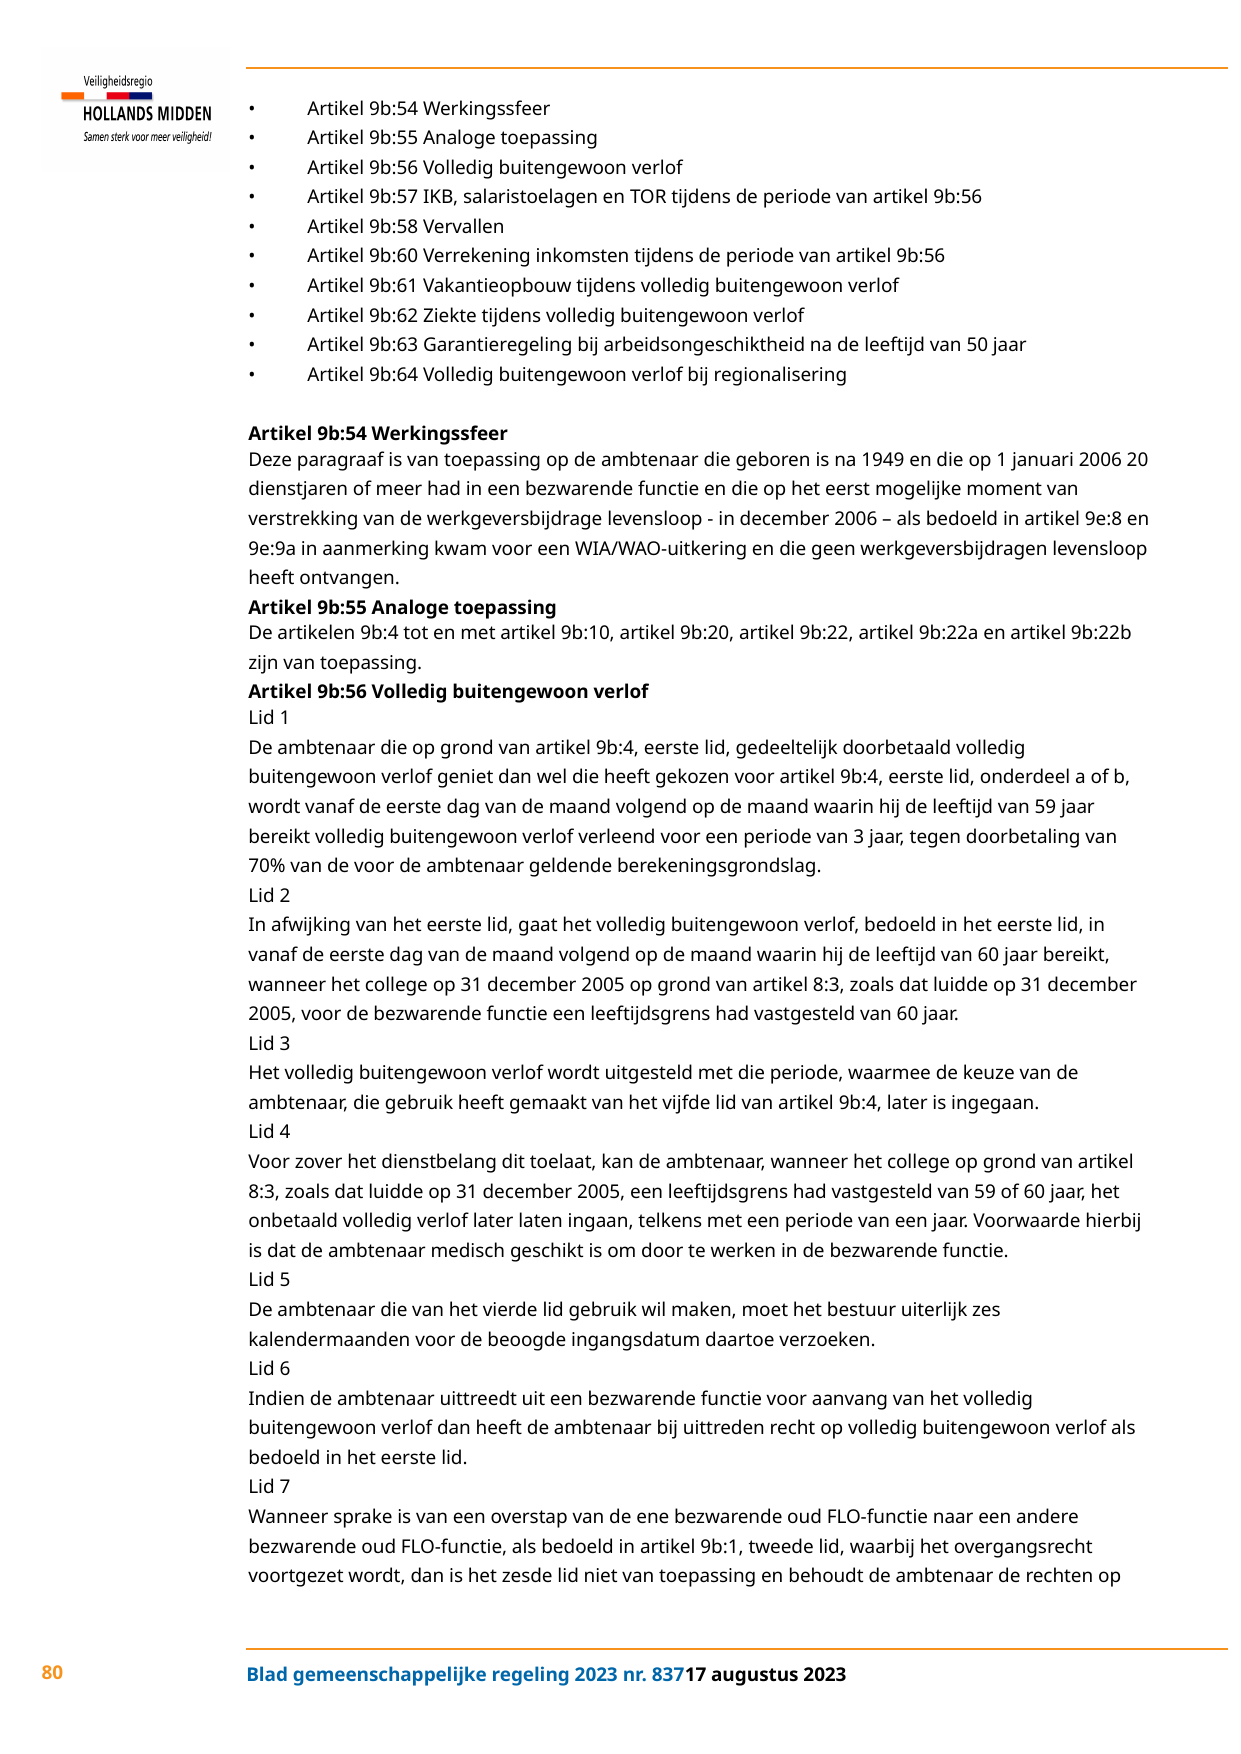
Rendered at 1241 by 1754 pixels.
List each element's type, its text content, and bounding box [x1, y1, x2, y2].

text Het volledig buitengewoon verlof wordt uitgesteld met die periode, waarmee de keuze van de ambtenaar, die gebruik heeft gemaakt van het vijfde lid van artikel 9b:4, later is ingegaan. [248, 1059, 1152, 1115]
text Deze paragraaf is van toepassing op de ambtenaar die geboren is na 1949 en die op 1 januari 2006 20 dienstjaren of meer had in een bezwarende functie en die op het eerst mogelijke moment van verstrekking van de werkgeversbijdrage levensloop - in december 2006 – als bedoeld in artikel 9e:8 en 9e:9a in aanmerking kwam voor een WIA/WAO-uitkering en die geen werkgeversbijdragen levensloop heeft ontvangen. [248, 446, 1152, 590]
list Artikel 9b:54 Werkingssfeer [248, 95, 1152, 121]
text In afwijking van het eerste lid, gaat het volledig buitengewoon verlof, bedoeld in het eerste lid, in vanaf de eerste dag van de maand volgend op de maand waarin hij de leeftijd van 60 jaar bereikt, wanneer het college op 31 december 2005 op grond van artikel 8:3, zoals dat luidde op 31 december 2005, voor de bezwarende functie een leeftijdsgrens had vastgesteld van 60 jaar. [248, 912, 1152, 1026]
text De artikelen 9b:4 tot en met artikel 9b:10, artikel 9b:20, artikel 9b:22, artikel 9b:22a en artikel 9b:22b zijn van toepassing. [248, 619, 1152, 675]
list Artikel 9b:58 Vervallen [248, 213, 1152, 239]
text Lid 3 [248, 1030, 1152, 1056]
list Artikel 9b:62 Ziekte tijdens volledig buitengewoon verlof [248, 302, 1152, 328]
list Artikel 9b:60 Verrekening inkomsten tijdens de periode van artikel 9b:56 [248, 243, 1152, 268]
list Artikel 9b:57 IKB, salaristoelagen en TOR tijdens de periode van artikel 9b:56 [248, 183, 1152, 209]
list Artikel 9b:56 Volledig buitengewoon verlof [248, 154, 1152, 180]
text Voor zover het dienstbelang dit toelaat, kan de ambtenaar, wanneer het college op grond van artikel 8:3, zoals dat luidde op 31 december 2005, een leeftijdsgrens had vastgesteld van 59 of 60 jaar, het onbetaald volledig verlof later laten ingaan, telkens met een periode van een jaar. Voorwaarde hierbij is dat de ambtenaar medisch geschikt is om door te werken in de bezwarende functie. [248, 1148, 1152, 1263]
text Lid 4 [248, 1119, 1152, 1144]
text Lid 1 [248, 704, 1152, 730]
text De ambtenaar die van het vierde lid gebruik wil maken, moet het bestuur uiterlijk zes kalendermaanden voor de beoogde ingangsdatum daartoe verzoeken. [248, 1296, 1152, 1351]
list Artikel 9b:55 Analoge toepassing [248, 124, 1152, 150]
picture [41, 47, 231, 172]
text Artikel 9b:56 Volledig buitengewoon verlof [248, 679, 1152, 704]
text Lid 2 [248, 882, 1152, 908]
text Artikel 9b:54 Werkingssfeer [248, 420, 1152, 446]
text Indien de ambtenaar uittreedt uit een bezwarende functie voor aanvang van het volledig buitengewoon verlof dan heeft de ambtenaar bij uittreden recht op volledig buitengewoon verlof als bedoeld in het eerste lid. [248, 1385, 1152, 1470]
text Artikel 9b:55 Analoge toepassing [248, 594, 1152, 619]
text Lid 7 [248, 1474, 1152, 1499]
text Lid 6 [248, 1355, 1152, 1381]
list Artikel 9b:64 Volledig buitengewoon verlof bij regionalisering [248, 361, 1152, 387]
text Wanneer sprake is van een overstap van de ene bezwarende oud FLO-functie naar een andere bezwarende oud FLO-functie, als bedoeld in artikel 9b:1, tweede lid, waarbij het overgangsrecht voortgezet wordt, dan is het zesde lid niet van toepassing en behoudt de ambtenaar de rechten op [248, 1503, 1152, 1588]
text De ambtenaar die op grond van artikel 9b:4, eerste lid, gedeeltelijk doorbetaald volledig buitengewoon verlof geniet dan wel die heeft gekozen voor artikel 9b:4, eerste lid, onderdeel a of b, wordt vanaf de eerste dag van de maand volgend op de maand waarin hij de leeftijd van 59 jaar bereikt volledig buitengewoon verlof verleend voor een periode van 3 jaar, tegen doorbetaling van 70% van de voor de ambtenaar geldende berekeningsgrondslag. [248, 734, 1152, 878]
list Artikel 9b:63 Garantieregeling bij arbeidsongeschiktheid na de leeftijd van 50 jaar [248, 331, 1152, 357]
text Lid 5 [248, 1267, 1152, 1292]
list Artikel 9b:61 Vakantieopbouw tijdens volledig buitengewoon verlof [248, 272, 1152, 298]
